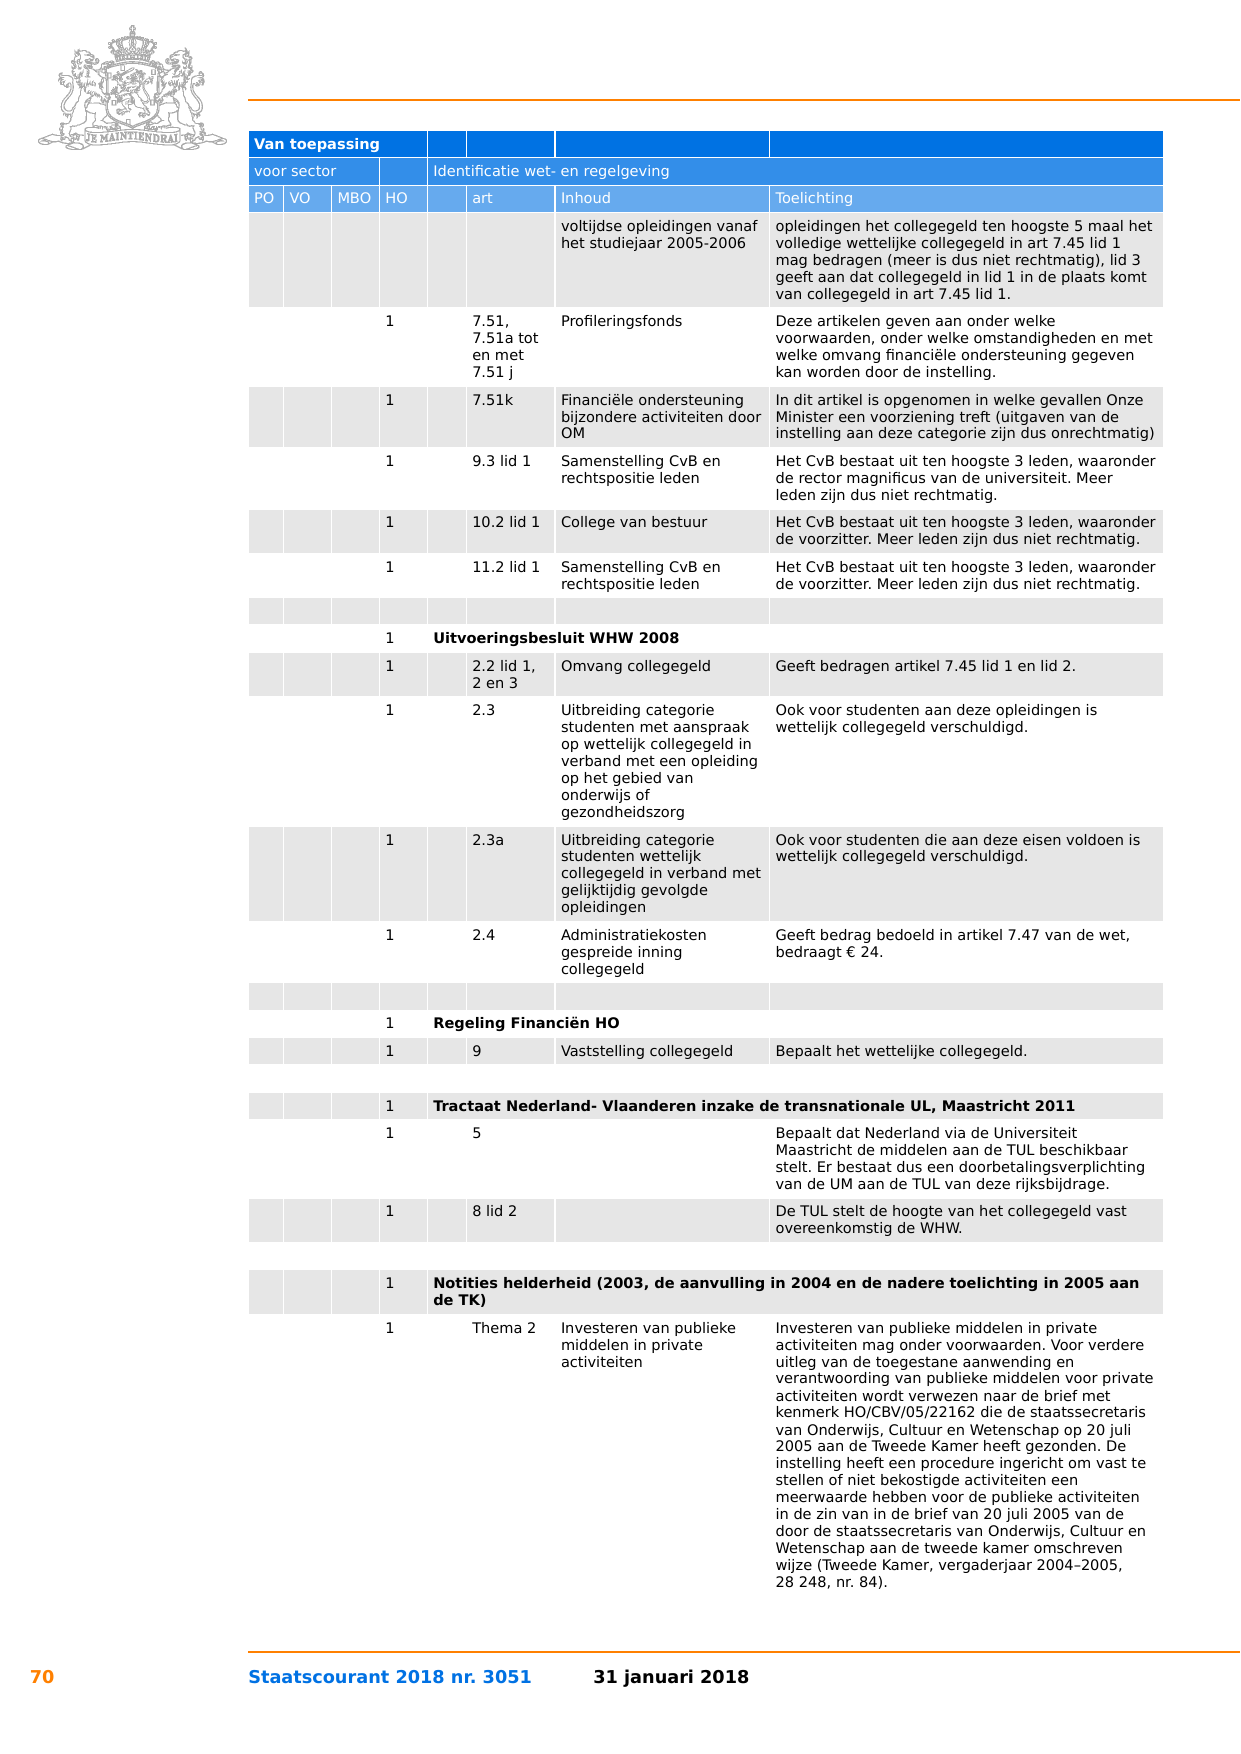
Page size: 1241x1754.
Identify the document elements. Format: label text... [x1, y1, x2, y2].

table_cell Uitbreiding categorie studenten wettelijk collegegeld in verband met gelijktijdig gevolgde opleidingen [556, 827, 769, 921]
table_cell 1 [380, 1270, 427, 1314]
table_cell [249, 1038, 283, 1064]
table_cell 11.2 lid 1 [467, 554, 554, 597]
table_cell [332, 626, 379, 652]
table_cell Regeling Financiën HO [428, 1011, 1163, 1037]
table_header [770, 131, 1163, 157]
table_cell [332, 983, 379, 1010]
table_cell [428, 922, 466, 982]
table_header [556, 131, 769, 157]
table_cell In dit artikel is opgenomen in welke gevallen Onze Minister een voorziening treft (uitgaven van de instelling aan deze categorie zijn dus onrechtmatig) [770, 387, 1163, 447]
table_cell [380, 598, 427, 624]
table_cell VO [284, 186, 331, 212]
table_cell Uitvoeringsbesluit WHW 2008 [428, 626, 1163, 652]
table_cell [428, 1243, 466, 1269]
table_cell [249, 1093, 283, 1119]
table_cell 2.4 [467, 922, 554, 982]
table_cell [249, 554, 283, 597]
table_cell MBO [332, 186, 379, 212]
table_cell Inhoud [556, 186, 769, 212]
table_cell [332, 1093, 379, 1119]
table_cell [380, 158, 427, 185]
table_cell [428, 653, 466, 696]
table_cell De TUL stelt de hoogte van het collegegeld vast overeenkomstig de WHW. [770, 1199, 1163, 1242]
table_cell Investeren van publieke middelen in private activiteiten [556, 1315, 769, 1596]
table_cell [332, 1066, 379, 1092]
table_cell 1 [380, 626, 427, 652]
table_cell Het CvB bestaat uit ten hoogste 3 leden, waaronder de rector magnificus van de universiteit. Meer leden zijn dus niet rechtmatig. [770, 448, 1163, 508]
table_cell [380, 213, 427, 307]
table_cell [332, 1243, 379, 1269]
table_cell [284, 510, 331, 553]
table_cell [249, 1315, 283, 1596]
table_cell [249, 387, 283, 447]
table_cell [249, 983, 283, 1010]
table_cell 1 [380, 1199, 427, 1242]
table_cell [428, 213, 466, 307]
table_cell [249, 448, 283, 508]
table_cell [332, 387, 379, 447]
table_cell 2.3a [467, 827, 554, 921]
table_cell [556, 983, 769, 1010]
table_cell [428, 1120, 466, 1198]
table_cell 1 [380, 309, 427, 386]
table_cell [467, 1066, 554, 1092]
table_cell [284, 983, 331, 1010]
table_cell 9.3 lid 1 [467, 448, 554, 508]
table_cell [332, 1038, 379, 1064]
table_cell 2.3 [467, 698, 554, 826]
table_cell 7.51, 7.51a tot en met 7.51 j [467, 309, 554, 386]
table_cell [428, 186, 466, 212]
table_cell 1 [380, 387, 427, 447]
table_cell [380, 1243, 427, 1269]
table_cell Vaststelling collegegeld [556, 1038, 769, 1064]
table_cell [332, 309, 379, 386]
table_cell 1 [380, 827, 427, 921]
table_cell HO [380, 186, 427, 212]
table_cell [284, 698, 331, 826]
table_cell 5 [467, 1120, 554, 1198]
table_cell 9 [467, 1038, 554, 1064]
table_cell [428, 1199, 466, 1242]
table_cell 1 [380, 1120, 427, 1198]
table_cell [428, 827, 466, 921]
table_cell 10.2 lid 1 [467, 510, 554, 553]
table_cell Bepaalt het wettelijke collegegeld. [770, 1038, 1163, 1064]
table_cell [284, 213, 331, 307]
table_cell opleidingen het collegegeld ten hoogste 5 maal het volledige wettelijke collegegeld in art 7.45 lid 1 mag bedragen (meer is dus niet rechtmatig), lid 3 geeft aan dat collegegeld in lid 1 in de plaats komt van collegegeld in art 7.45 lid 1. [770, 213, 1163, 307]
table_cell [467, 983, 554, 1010]
table_cell College van bestuur [556, 510, 769, 553]
table_cell Investeren van publieke middelen in private activiteiten mag onder voorwaarden. Voor verdere uitleg van de toegestane aanwending en verantwoording van publieke middelen voor private activiteiten wordt verwezen naar de brief met kenmerk HO/CBV/05/22162 die de staatssecretaris van Onderwijs, Cultuur en Wetenschap op 20 juli 2005 aan de Tweede Kamer heeft gezonden. De instelling heeft een procedure ingericht om vast te stellen of niet bekostigde activiteiten een meerwaarde hebben voor de publieke activiteiten in de zin van in de brief van 20 juli 2005 van de door de staatssecretaris van Onderwijs, Cultuur en Wetenschap aan de tweede kamer omschreven wijze (Tweede Kamer, vergaderjaar 2004–2005, 28 248, nr. 84). [770, 1315, 1163, 1596]
table_cell [428, 1066, 466, 1092]
table_cell [467, 598, 554, 624]
table_cell [249, 1199, 283, 1242]
table_cell [284, 827, 331, 921]
table_cell [332, 1120, 379, 1198]
picture [38, 25, 227, 150]
table_cell [428, 387, 466, 447]
table_cell Samenstelling CvB en rechtspositie leden [556, 554, 769, 597]
table_cell [284, 1315, 331, 1596]
table_cell Het CvB bestaat uit ten hoogste 3 leden, waaronder de voorzitter. Meer leden zijn dus niet rechtmatig. [770, 554, 1163, 597]
table_cell 1 [380, 448, 427, 508]
table_cell Geeft bedragen artikel 7.45 lid 1 en lid 2. [770, 653, 1163, 696]
table_cell 1 [380, 510, 427, 553]
table_cell [249, 213, 283, 307]
table_header [428, 131, 466, 157]
table_cell 1 [380, 1093, 427, 1119]
table_cell Omvang collegegeld [556, 653, 769, 696]
table_cell [284, 1270, 331, 1314]
table_cell [249, 309, 283, 386]
table_header [467, 131, 554, 157]
table_cell [249, 1011, 283, 1037]
table_cell [770, 983, 1163, 1010]
table_cell Profileringsfonds [556, 309, 769, 386]
table_cell [332, 554, 379, 597]
table_cell [428, 983, 466, 1010]
table_cell art [467, 186, 554, 212]
table_cell 1 [380, 554, 427, 597]
table_cell 1 [380, 922, 427, 982]
table_cell [467, 1243, 554, 1269]
table_cell [556, 1066, 769, 1092]
table_cell [428, 554, 466, 597]
table_cell [380, 1066, 427, 1092]
table_cell [380, 983, 427, 1010]
table_cell Financiële ondersteuning bijzondere activiteiten door OM [556, 387, 769, 447]
table_cell Ook voor studenten aan deze opleidingen is wettelijk collegegeld verschuldigd. [770, 698, 1163, 826]
table_cell Thema 2 [467, 1315, 554, 1596]
table_cell [249, 1120, 283, 1198]
table_cell [556, 1243, 769, 1269]
table_cell Samenstelling CvB en rechtspositie leden [556, 448, 769, 508]
table_cell 8 lid 2 [467, 1199, 554, 1242]
table_cell [428, 1315, 466, 1596]
table_cell [249, 1270, 283, 1314]
table_cell voltijdse opleidingen vanaf het studiejaar 2005-2006 [556, 213, 769, 307]
table_cell [332, 1199, 379, 1242]
table_cell [284, 1120, 331, 1198]
table_cell Identificatie wet- en regelgeving [428, 158, 1163, 185]
table_header Van toepassing [249, 131, 427, 157]
table_cell 1 [380, 1011, 427, 1037]
table_cell [284, 1093, 331, 1119]
table_cell PO [249, 186, 283, 212]
table_cell Tractaat Nederland- Vlaanderen inzake de transnationale UL, Maastricht 2011 [428, 1093, 1163, 1119]
table_cell 1 [380, 1038, 427, 1064]
table_cell 2.2 lid 1, 2 en 3 [467, 653, 554, 696]
table_cell Het CvB bestaat uit ten hoogste 3 leden, waaronder de voorzitter. Meer leden zijn dus niet rechtmatig. [770, 510, 1163, 553]
table_cell Ook voor studenten die aan deze eisen voldoen is wettelijk collegegeld verschuldigd. [770, 827, 1163, 921]
table_cell [284, 387, 331, 447]
table_cell [332, 653, 379, 696]
table_cell [332, 1270, 379, 1314]
table_cell Deze artikelen geven aan onder welke voorwaarden, onder welke omstandigheden en met welke omvang financiële ondersteuning gegeven kan worden door de instelling. [770, 309, 1163, 386]
table_cell [332, 448, 379, 508]
table_cell [249, 598, 283, 624]
table_cell [332, 698, 379, 826]
table_cell [284, 922, 331, 982]
table_cell [249, 510, 283, 553]
table_cell voor sector [249, 158, 379, 185]
table_cell [284, 448, 331, 508]
table_cell [284, 554, 331, 597]
table_cell [284, 1011, 331, 1037]
table_cell [332, 922, 379, 982]
table_cell [428, 598, 466, 624]
table_cell [249, 1066, 283, 1092]
table_cell [770, 598, 1163, 624]
table_cell [249, 626, 283, 652]
table_cell [249, 653, 283, 696]
table_cell Notities helderheid (2003, de aanvulling in 2004 en de nadere toelichting in 2005 aan de TK) [428, 1270, 1163, 1314]
table_cell [249, 922, 283, 982]
table_cell 1 [380, 653, 427, 696]
table_cell Toelichting [770, 186, 1163, 212]
table_cell 1 [380, 698, 427, 826]
table_cell Geeft bedrag bedoeld in artikel 7.47 van de wet, bedraagt € 24. [770, 922, 1163, 982]
table_cell [428, 698, 466, 826]
table_cell [284, 1038, 331, 1064]
table_cell [284, 626, 331, 652]
table_cell [332, 1315, 379, 1596]
table_cell [249, 698, 283, 826]
table_cell [284, 1243, 331, 1269]
table_cell [332, 827, 379, 921]
table_cell [249, 827, 283, 921]
table_cell Administratiekosten gespreide inning collegegeld [556, 922, 769, 982]
table_cell [284, 1066, 331, 1092]
table_cell [284, 653, 331, 696]
table_cell [428, 448, 466, 508]
table_cell [332, 1011, 379, 1037]
table_cell [284, 598, 331, 624]
table_cell [770, 1066, 1163, 1092]
table_cell [428, 510, 466, 553]
table_cell [332, 213, 379, 307]
table_cell Uitbreiding categorie studenten met aanspraak op wettelijk collegegeld in verband met een opleiding op het gebied van onderwijs of gezondheidszorg [556, 698, 769, 826]
table_cell [332, 598, 379, 624]
table_cell 7.51k [467, 387, 554, 447]
table_cell [332, 510, 379, 553]
table_cell [556, 598, 769, 624]
table_cell [284, 1199, 331, 1242]
table_cell Bepaalt dat Nederland via de Universiteit Maastricht de middelen aan de TUL beschikbaar stelt. Er bestaat dus een doorbetalingsverplichting van de UM aan de TUL van deze rijksbijdrage. [770, 1120, 1163, 1198]
table_cell [284, 309, 331, 386]
table_cell [556, 1199, 769, 1242]
table_cell [770, 1243, 1163, 1269]
table_cell [249, 1243, 283, 1269]
table_cell [428, 309, 466, 386]
table_cell 1 [380, 1315, 427, 1596]
table_cell [428, 1038, 466, 1064]
table_cell [556, 1120, 769, 1198]
table_cell [467, 213, 554, 307]
